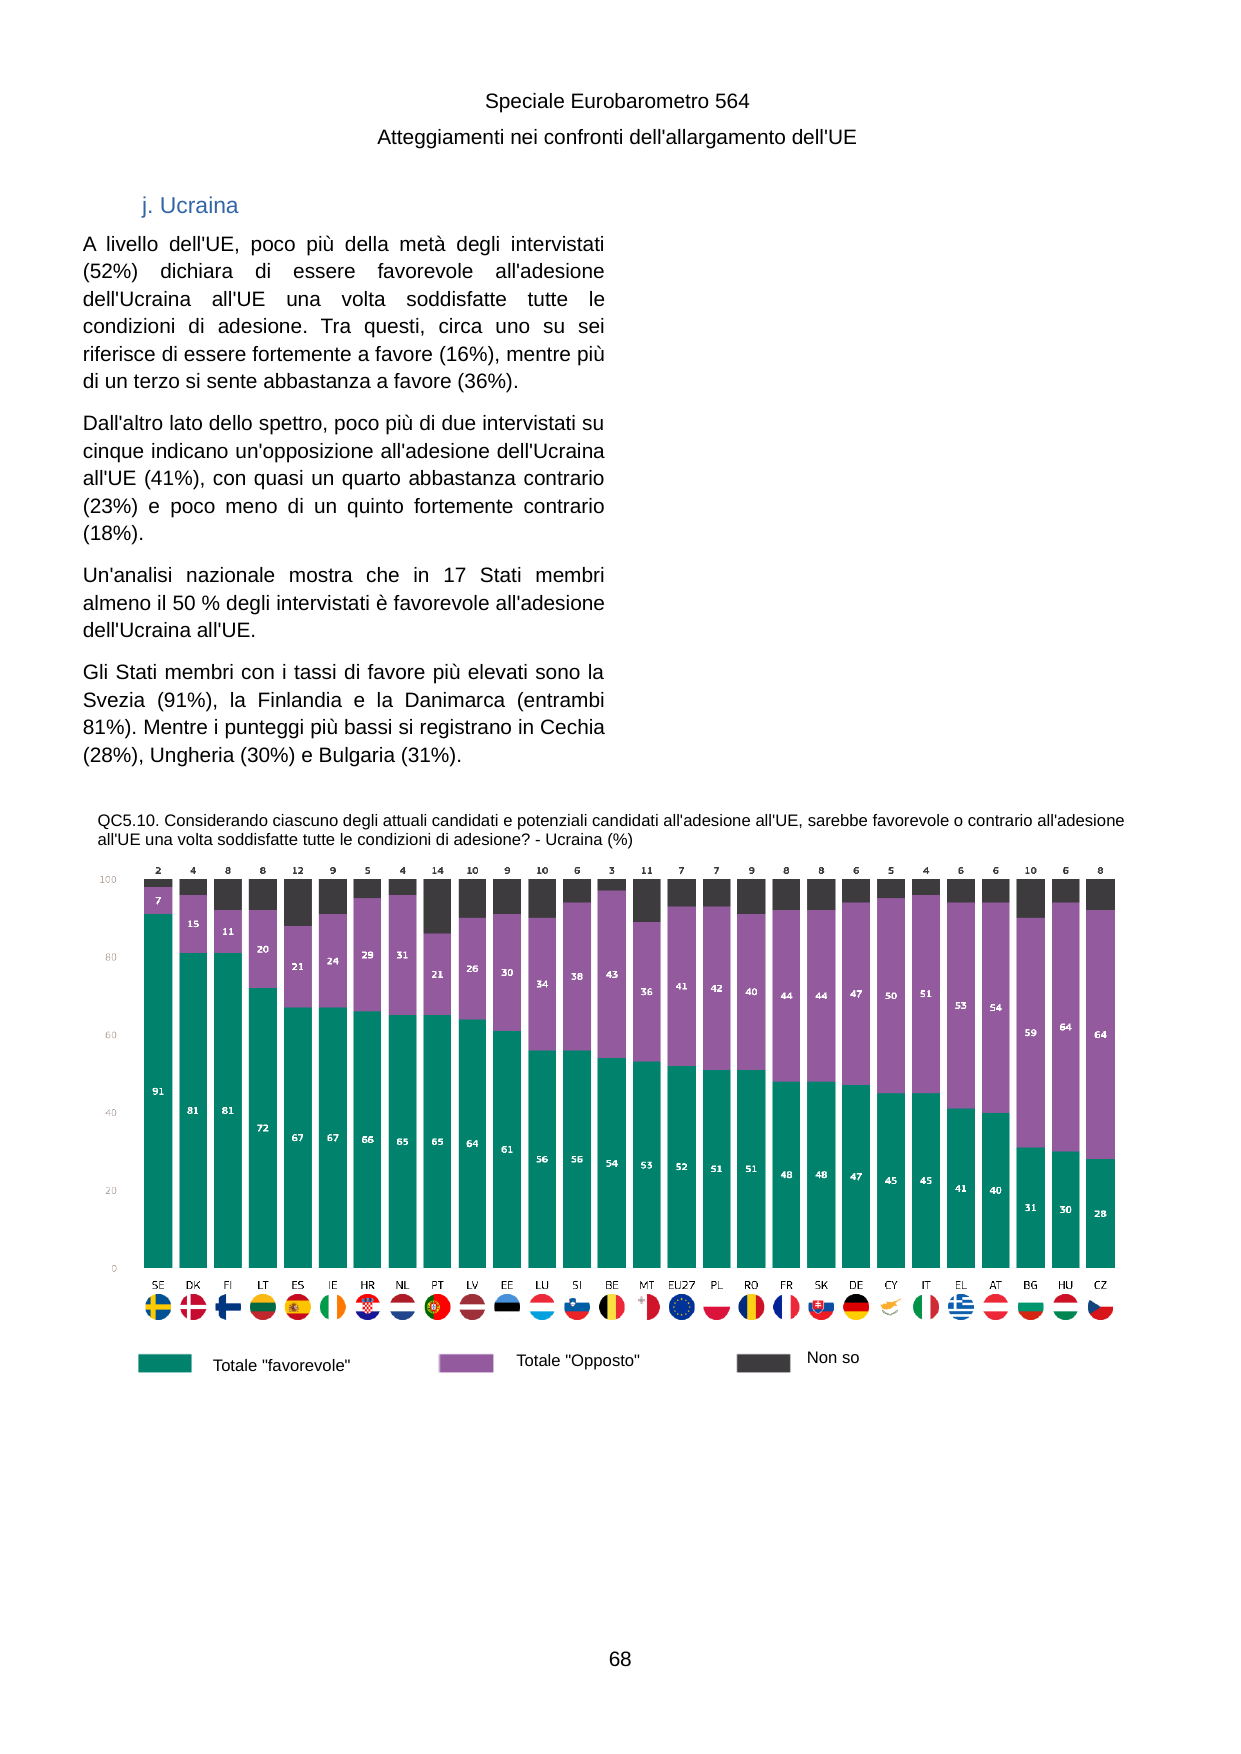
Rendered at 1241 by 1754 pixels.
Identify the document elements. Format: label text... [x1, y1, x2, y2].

text Gli Stati membri con i tassi di favore più elevati sono la Svezia (91%), la Finlandia e la Danimarca (entrambi 81%). Mentre i punteggi più bassi si registrano in Cechia (28%), Ungheria (30%) e Bulgaria (31%). [83, 660, 605, 767]
text Un'analisi nazionale mostra che in 17 Stati membri almeno il 50 % degli intervistati è favorevole all'adesione dell'Ucraina all'UE. [83, 563, 605, 642]
subtitle j. Ucraina [142, 192, 605, 219]
picture [108, 1338, 797, 1376]
text A livello dell'UE, poco più della metà degli intervistati (52%) dichiara di essere favorevole all'adesione dell'Ucraina all'UE una volta soddisfatte tutte le condizioni di adesione. Tra questi, circa uno su sei riferisce di essere fortemente a favore (16%), mentre più di un terzo si sente abbastanza a favore (36%). [83, 231, 605, 393]
text Dall'altro lato dello spettro, poco più di due intervistati su cinque indicano un'opposizione all'adesione dell'Ucraina all'UE (41%), con quasi un quarto abbastanza contrario (23%) e poco meno di un quinto fortemente contrario (18%). [83, 411, 605, 545]
picture [92, 855, 1124, 1327]
